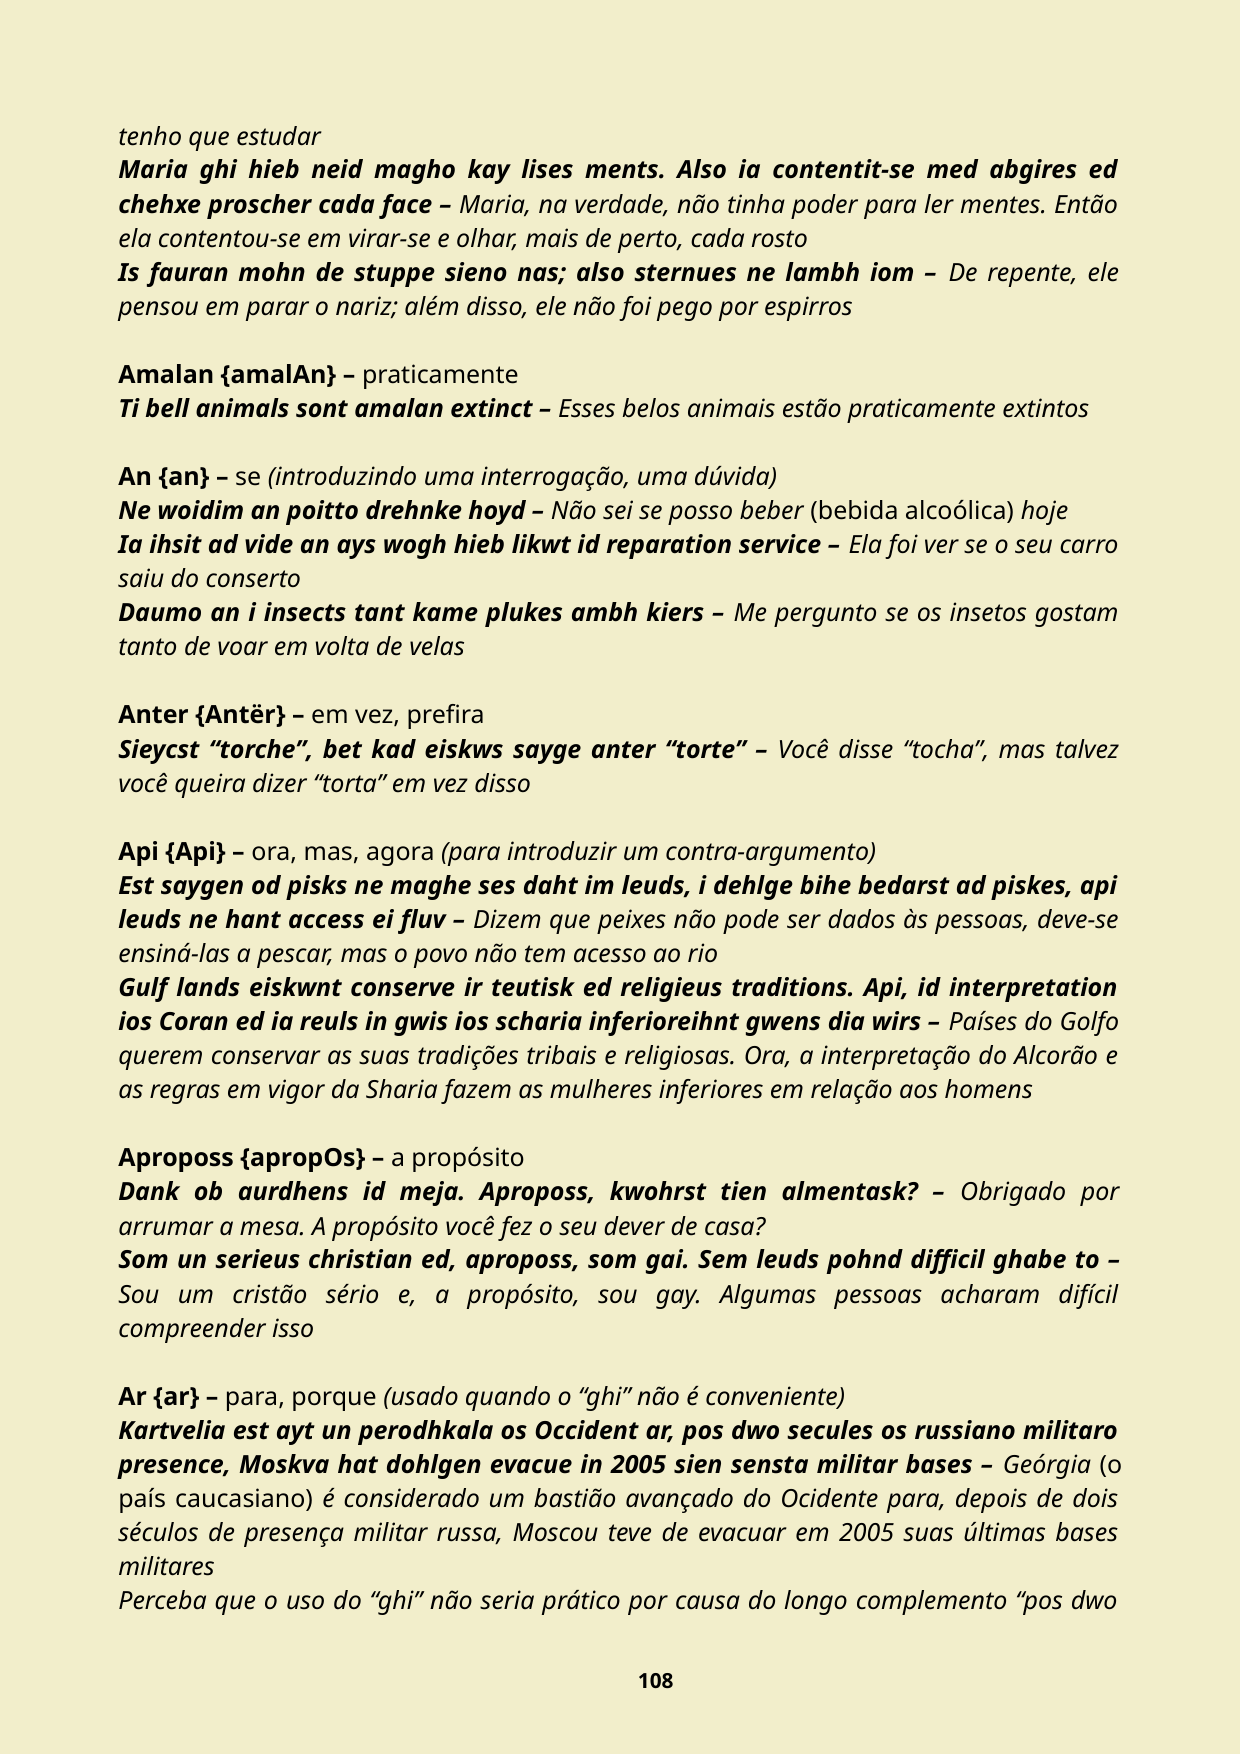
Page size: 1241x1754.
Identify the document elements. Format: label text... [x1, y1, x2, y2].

text Api {Api} – ora, mas, agora (para introduzir um contra-argumento) [118, 833, 1122, 867]
text Perceba que o uso do “ghi” não seria prático por causa do longo complemento “pos dwo [118, 1583, 1122, 1617]
text Kartvelia est ayt un perodhkala os Occident ar, pos dwo secules os russiano militaro presence, Moskva hat dohlgen evacue in 2005 sien sensta militar bases – Geórgia (o país caucasiano) é considerado um bastião avançado do Ocidente para, depois de dois séculos de presença militar russa, Moscou teve de evacuar em 2005 suas últimas bases militares [118, 1412, 1122, 1583]
text Amalan {amalAn} – praticamente [118, 357, 1122, 391]
text Maria ghi hieb neid magho kay lises ments. Also ia contentit-se med abgires ed chehxe proscher cada face – Maria, na verdade, não tinha poder para ler mentes. Então ela contentou-se em virar-se e olhar, mais de perto, cada rosto [118, 152, 1122, 254]
text Som un serieus christian ed, aproposs, som gai. Sem leuds pohnd difficil ghabe to – Sou um cristão sério e, a propósito, sou gay. Algumas pessoas acharam difícil compreender isso [118, 1242, 1122, 1344]
text Ia ihsit ad vide an ays wogh hieb likwt id reparation service – Ela foi ver se o seu carro saiu do conserto [118, 527, 1122, 595]
text Gulf lands eiskwnt conserve ir teutisk ed religieus traditions. Api, id interpretation ios Coran ed ia reuls in gwis ios scharia inferioreihnt gwens dia wirs – Países do Golfo querem conservar as suas tradições tribais e religiosas. Ora, a interpretação do Alcorão e as regras em vigor da Sharia fazem as mulheres inferiores em relação aos homens [118, 970, 1122, 1106]
text Sieycst “torche”, bet kad eiskws sayge anter “torte” – Você disse “tocha”, mas talvez você queira dizer “torta” em vez disso [118, 731, 1122, 799]
text Is fauran mohn de stuppe sieno nas; also sternues ne lambh iom – De repente, ele pensou em parar o nariz; além disso, ele não foi pego por espirros [118, 254, 1122, 322]
text Ne woidim an poitto drehnke hoyd – Não sei se posso beber (bebida alcoólica) hoje [118, 493, 1122, 527]
text Est saygen od pisks ne maghe ses daht im leuds, i dehlge bihe bedarst ad piskes, api leuds ne hant access ei fluv – Dizem que peixes não pode ser dados às pessoas, deve-se ensiná-las a pescar, mas o povo não tem acesso ao rio [118, 867, 1122, 970]
text Dank ob aurdhens id meja. Aproposs, kwohrst tien almentask? – Obrigado por arrumar a mesa. A propósito você fez o seu dever de casa? [118, 1174, 1122, 1242]
text Ar {ar} – para, porque (usado quando o “ghi” não é conveniente) [118, 1378, 1122, 1412]
text Daumo an i insects tant kame plukes ambh kiers – Me pergunto se os insetos gostam tanto de voar em volta de velas [118, 595, 1122, 663]
text Ti bell animals sont amalan extinct – Esses belos animais estão praticamente extintos [118, 391, 1122, 425]
text An {an} – se (introduzindo uma interrogação, uma dúvida) [118, 459, 1122, 493]
text tenho que estudar [118, 118, 1122, 152]
text Aproposs {apropOs} – a propósito [118, 1140, 1122, 1174]
text Anter {Antër} – em vez, prefira [118, 697, 1122, 731]
